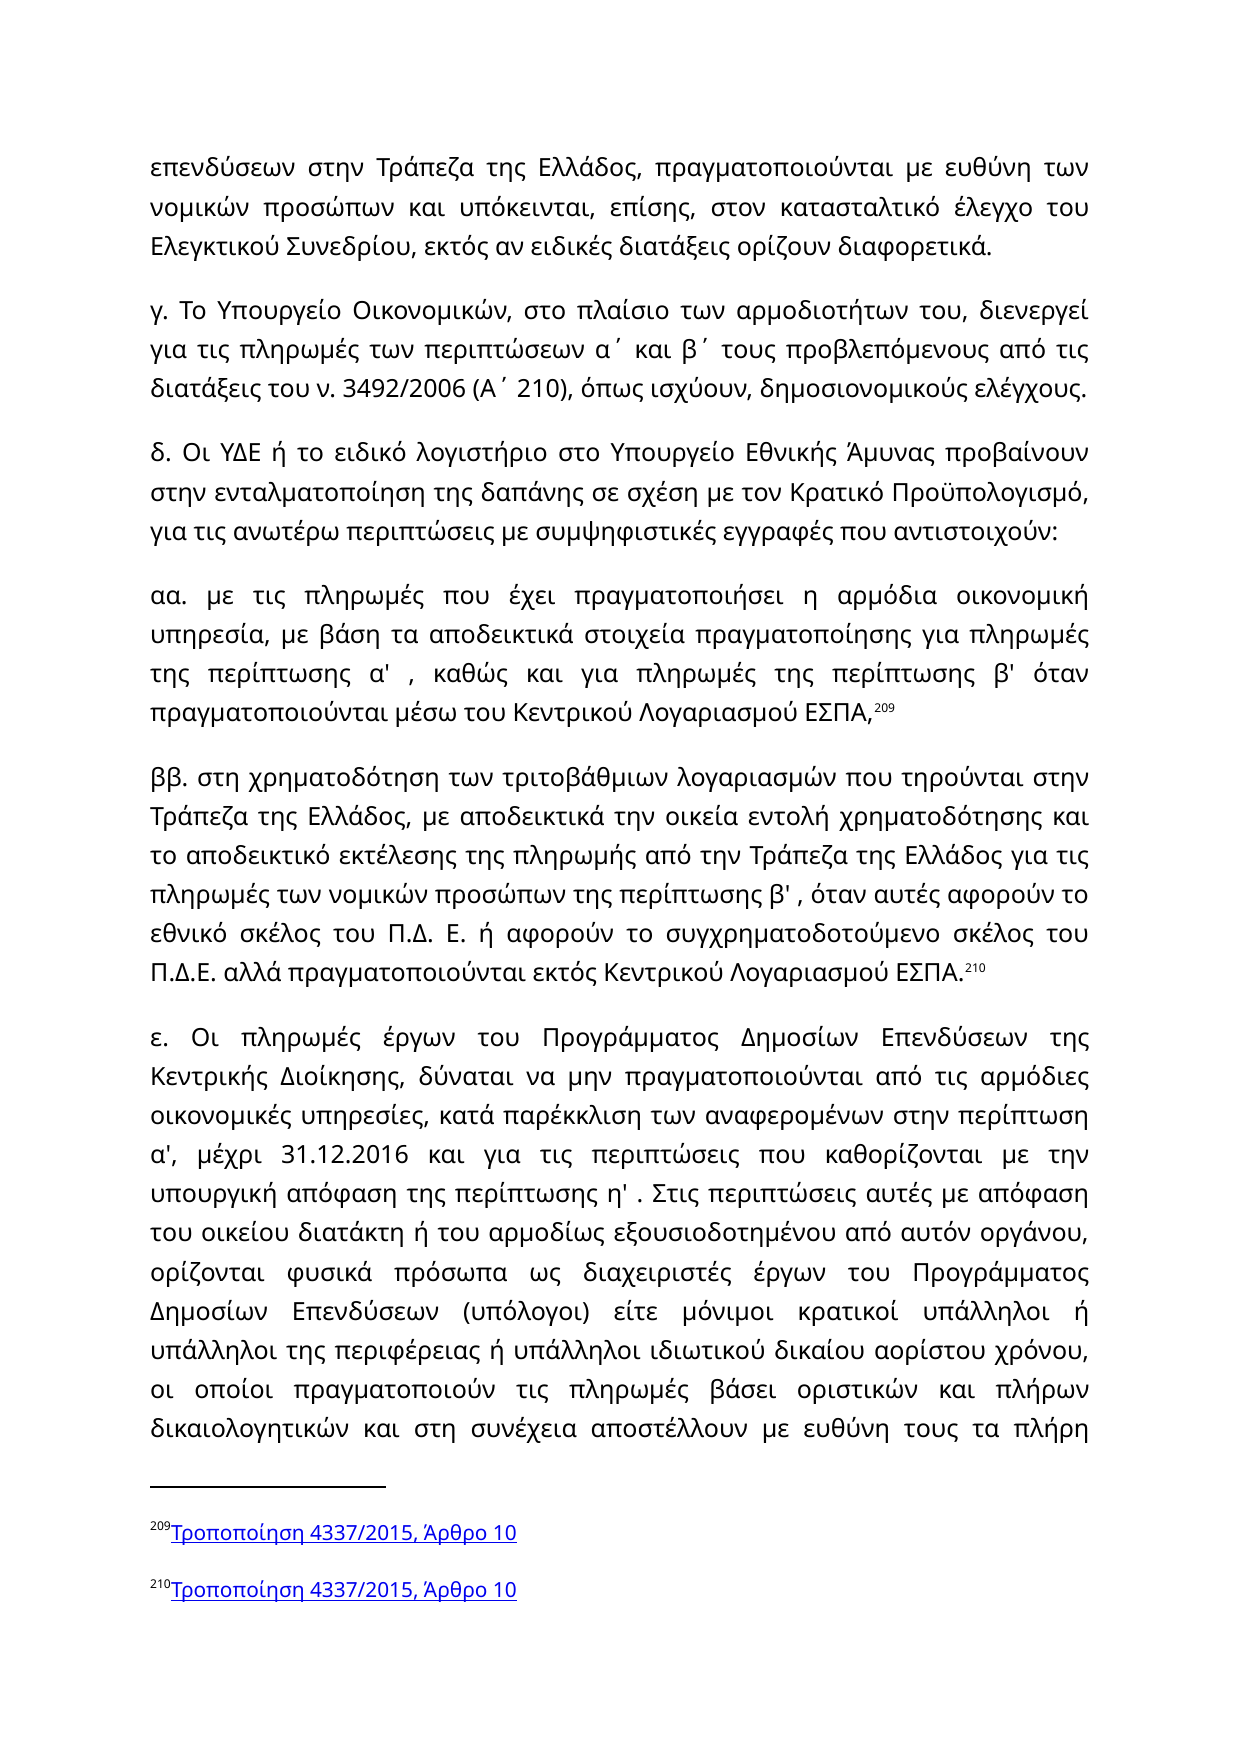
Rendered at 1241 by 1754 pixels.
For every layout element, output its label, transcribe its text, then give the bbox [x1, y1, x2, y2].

text ε. Οι πληρωμές έργων του Προγράμματος Δημοσίων Επενδύσεων της Κεντρικής Διοίκησης, δύναται να μην πραγματοποιούνται από τις αρμόδιες οικονομικές υπηρεσίες, κατά παρέκκλιση των αναφερομένων στην περίπτωση α', μέχρι 31.12.2016 και για τις περιπτώσεις που καθορίζονται με την υπουργική απόφαση της περίπτωσης η' . Στις περιπτώσεις αυτές με απόφαση του οικείου διατάκτη ή του αρμοδίως εξουσιοδοτημένου από αυτόν οργάνου, ορίζονται φυσικά πρόσωπα ως διαχειριστές έργων του Προγράμματος Δημοσίων Επενδύσεων (υπόλογοι) είτε μόνιμοι κρατικοί υπάλληλοι ή υπάλληλοι της περιφέρειας ή υπάλληλοι ιδιωτικού δικαίου αορίστου χρόνου, οι οποίοι πραγματοποιούν τις πληρωμές βάσει οριστικών και πλήρων δικαιολογητικών και στη συνέχεια αποστέλλουν με ευθύνη τους τα πλήρη [150, 1019, 1090, 1445]
text επενδύσεων στην Τράπεζα της Ελλάδος, πραγματοποιούνται με ευθύνη των νομικών προσώπων και υπόκεινται, επίσης, στον κατασταλτικό έλεγχο του Ελεγκτικού Συνεδρίου, εκτός αν ειδικές διατάξεις ορίζουν διαφορετικά. [150, 150, 1090, 262]
text αα. με τις πληρωμές που έχει πραγματοποιήσει η αρμόδια οικονομική υπηρεσία, με βάση τα αποδεικτικά στοιχεία πραγματοποίησης για πληρωμές της περίπτωσης α' , καθώς και για πληρωμές της περίπτωσης β' όταν πραγματοποιούνται μέσω του Κεντρικού Λογαριασμού ΕΣΠΑ, [150, 577, 1090, 729]
text γ. Το Υπουργείο Οικονομικών, στο πλαίσιο των αρμοδιοτήτων του, διενεργεί για τις πληρωμές των περιπτώσεων α΄ και β΄ τους προβλεπόμενους από τις διατάξεις του ν. 3492/2006 (Α΄ 210), όπως ισχύουν, δημοσιονομικούς ελέγχους. [150, 292, 1090, 405]
text Τροποποίηση 4337/2015, Άρθρο 10 [150, 1576, 1090, 1604]
text δ. Οι ΥΔΕ ή το ειδικό λογιστήριο στο Υπουργείο Εθνικής Άμυνας προβαίνουν στην ενταλματοποίηση της δαπάνης σε σχέση με τον Κρατικό Προϋπολογισμό, για τις ανωτέρω περιπτώσεις με συμψηφιστικές εγγραφές που αντιστοιχούν: [150, 435, 1090, 547]
text ββ. στη χρηματοδότηση των τριτοβάθμιων λογαριασμών που τηρούνται στην Τράπεζα της Ελλάδος, με αποδεικτικά την οικεία εντολή χρηματοδότησης και το αποδεικτικό εκτέλεσης της πληρωμής από την Τράπεζα της Ελλάδος για τις πληρωμές των νομικών προσώπων της περίπτωσης β' , όταν αυτές αφορούν το εθνικό σκέλος του Π.Δ. Ε. ή αφορούν το συγχρηματοδοτούμενο σκέλος του Π.Δ.Ε. αλλά πραγματοποιούνται εκτός Κεντρικού Λογαριασμού ΕΣΠΑ. [150, 759, 1090, 989]
text Τροποποίηση 4337/2015, Άρθρο 10 [150, 1518, 1090, 1546]
